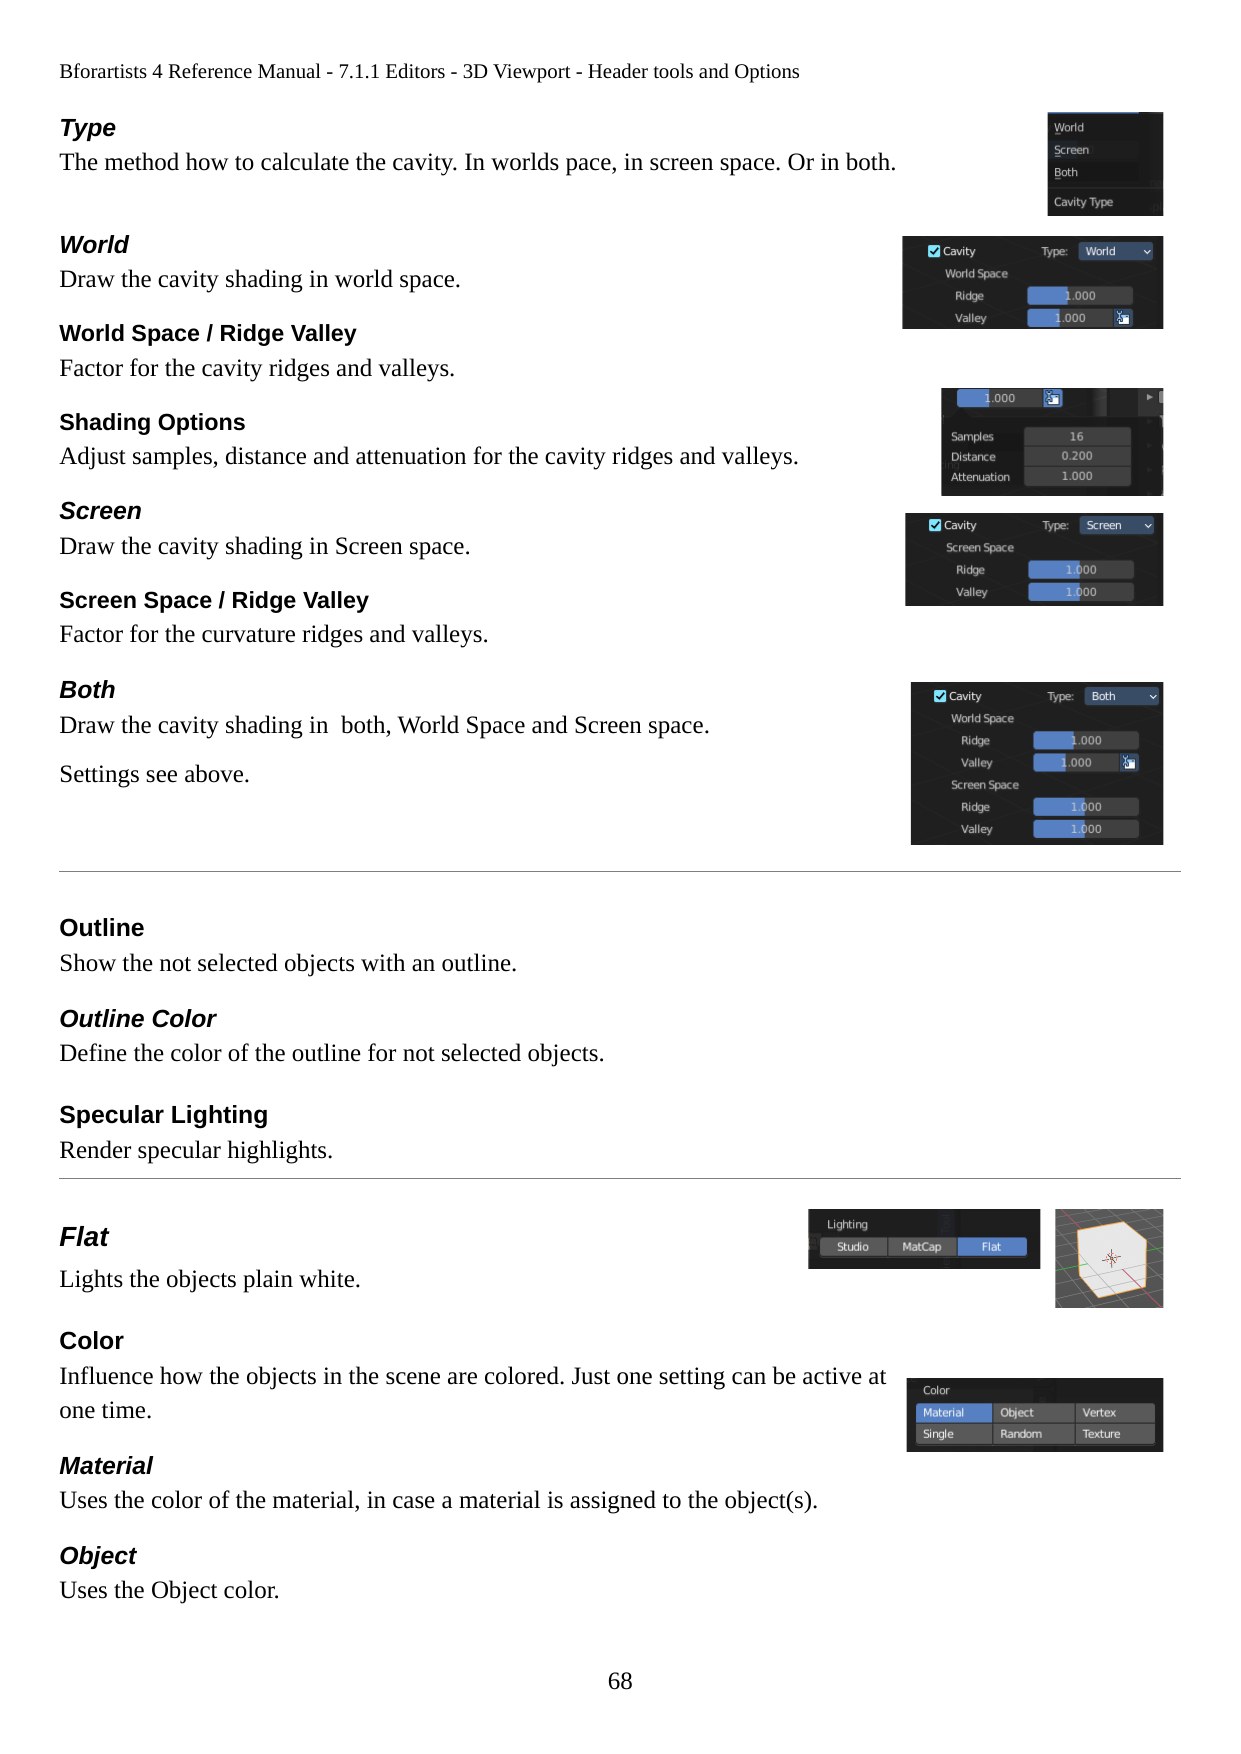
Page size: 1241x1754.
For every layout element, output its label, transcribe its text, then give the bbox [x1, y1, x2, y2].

text Settings see above. [59, 759, 910, 787]
subtitle Specular Lighting [59, 1100, 1181, 1128]
picture [902, 236, 1164, 329]
subtitle Outline Color [59, 1004, 1181, 1032]
text Uses the color of the material, in case a material is assigned to the object(s). [59, 1486, 1181, 1514]
picture [906, 1378, 1164, 1452]
subtitle Outline [59, 913, 1181, 942]
text Influence how the objects in the scene are colored. Just one setting can be active at one time. [59, 1361, 1181, 1378]
text Factor for the curvature ridges and valleys. [59, 619, 1181, 648]
text Define the color of the outline for not selected objects. [59, 1038, 1181, 1067]
subtitle Screen [59, 496, 1181, 525]
picture [808, 1209, 1041, 1269]
subtitle Both [59, 675, 1181, 703]
text Draw the cavity shading in both, World Space and Screen space. [59, 710, 910, 738]
picture [1055, 1209, 1164, 1308]
text Factor for the cavity ridges and valleys. [59, 353, 1181, 382]
subtitle Type [59, 113, 1047, 141]
text [1164, 759, 1181, 787]
subtitle World [59, 230, 1181, 258]
subtitle Material [59, 1451, 1181, 1479]
text Render specular highlights. [59, 1135, 1181, 1163]
text Adjust samples, distance and attenuation for the cavity ridges and valleys. [59, 441, 941, 470]
text Lights the objects plain white. [59, 1264, 1055, 1293]
subtitle [1164, 113, 1181, 141]
picture [1047, 112, 1164, 216]
picture [910, 682, 1164, 845]
subtitle Object [59, 1541, 1181, 1569]
subtitle Screen Space / Ridge Valley [59, 587, 1181, 613]
picture [941, 388, 1164, 496]
text Show the not selected objects with an outline. [59, 948, 1181, 977]
subtitle World Space / Ridge Valley [59, 320, 1181, 347]
subtitle [1041, 1220, 1055, 1252]
subtitle [1164, 1220, 1181, 1252]
subtitle Color [59, 1326, 1181, 1355]
text Uses the Object color. [59, 1576, 1181, 1604]
subtitle Shading Options [59, 408, 941, 435]
text Draw the cavity shading in Screen space. [59, 531, 905, 560]
picture [905, 513, 1164, 606]
text Draw the cavity shading in world space. [59, 264, 902, 293]
subtitle Flat [59, 1220, 808, 1252]
text The method how to calculate the cavity. In worlds pace, in screen space. Or in both. [59, 147, 1047, 176]
subtitle [1164, 408, 1181, 435]
